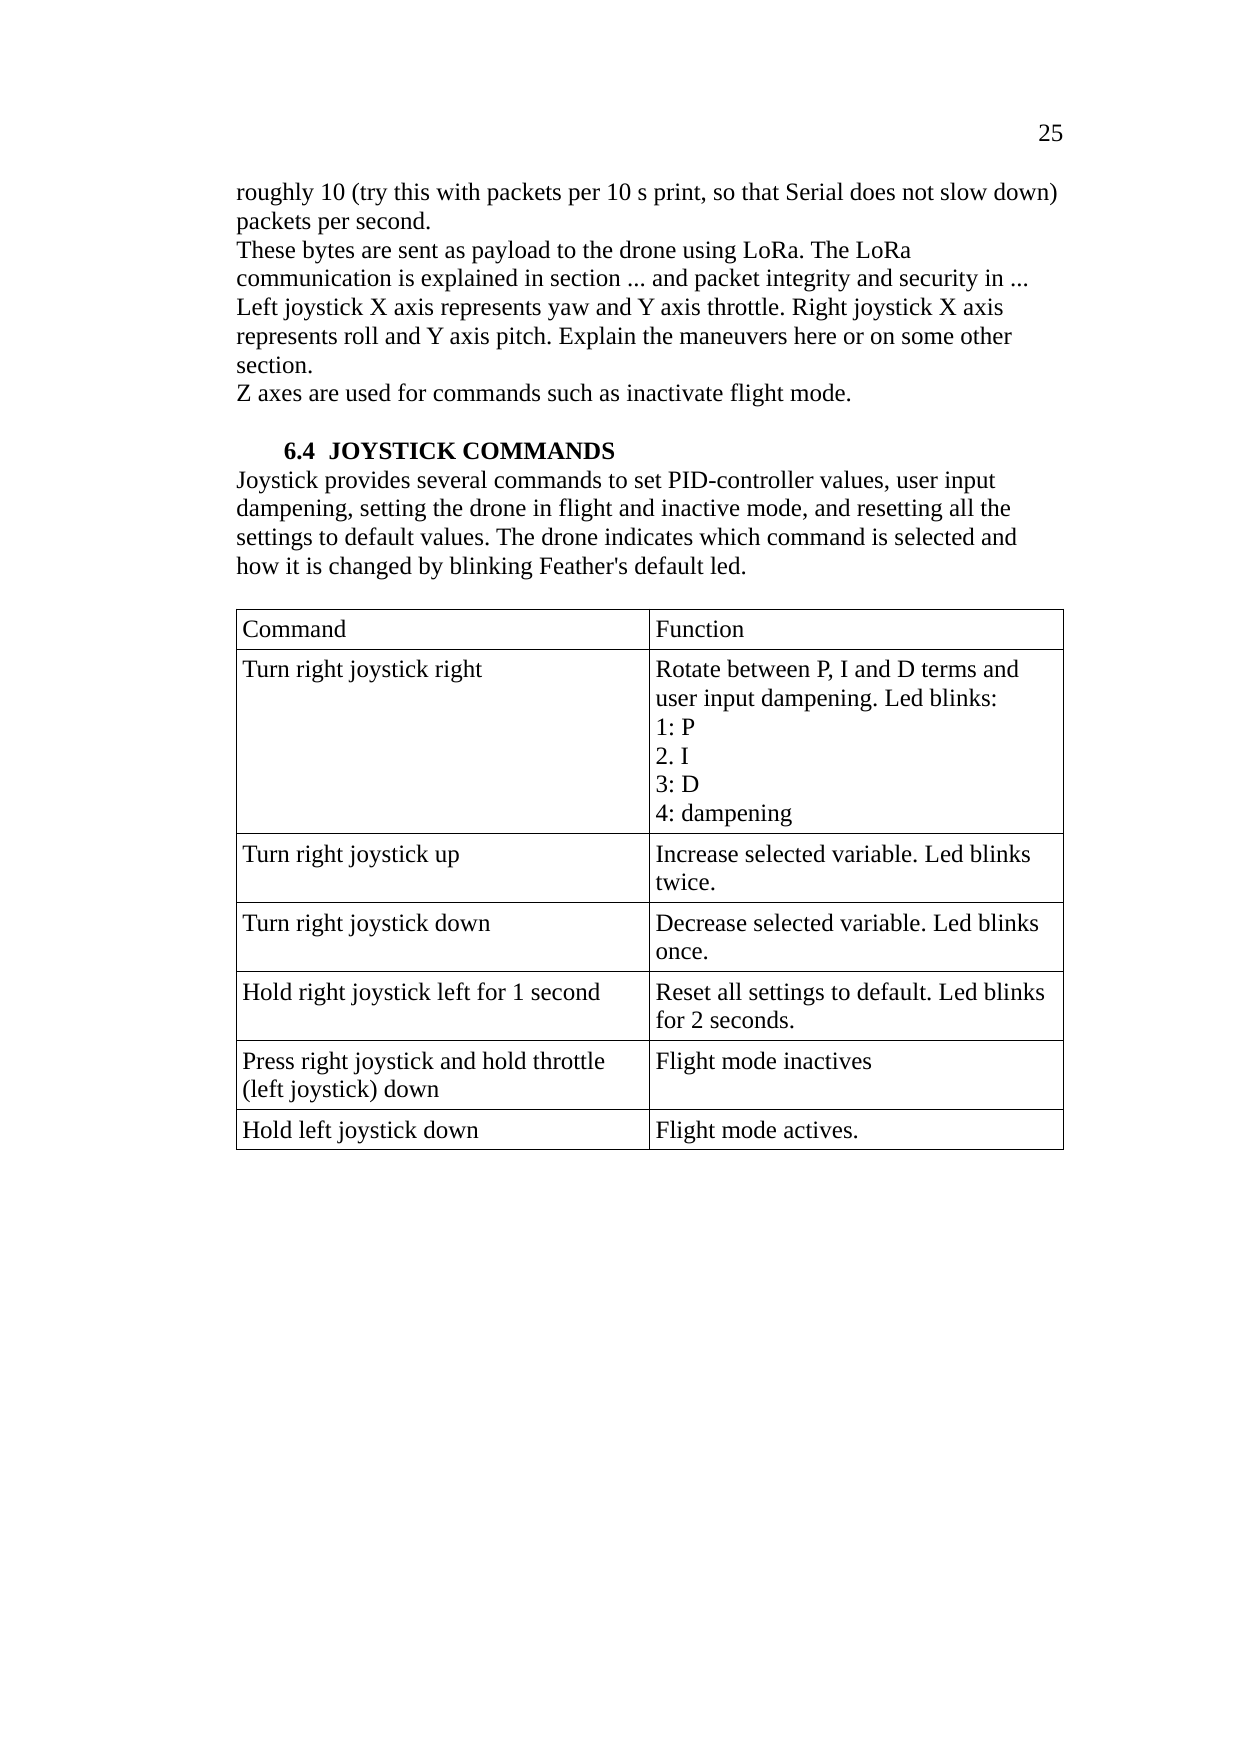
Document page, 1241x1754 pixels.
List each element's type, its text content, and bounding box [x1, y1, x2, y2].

table_cell Turn right joystick down [237, 903, 649, 971]
subtitle Joystick commands [283, 436, 1063, 465]
table_cell Reset all settings to default. Led blinks for 2 seconds. [650, 972, 1063, 1040]
text Joystick provides several commands to set PID-controller values, user input dampening, setting the drone in flight and inactive mode, and resetting all the settings to default values. The drone indicates which command is selected and how it is changed by blinking Feather's default led. [236, 465, 1063, 580]
text These bytes are sent as payload to the drone using LoRa. The LoRa communication is explained in section ... and packet integrity and security in ... [236, 235, 1063, 292]
table_header Command [237, 610, 649, 649]
text Z axes are used for commands such as inactivate flight mode. [236, 378, 1063, 407]
table_cell Flight mode actives. [650, 1110, 1063, 1149]
table_cell Turn right joystick right [237, 650, 649, 833]
table_cell Rotate between P, I and D terms and user input dampening. Led blinks: 1: P 2. I 3: D 4: dampening [650, 650, 1063, 833]
table_cell Decrease selected variable. Led blinks once. [650, 903, 1063, 971]
table_cell Turn right joystick up [237, 834, 649, 902]
table_cell Press right joystick and hold throttle (left joystick) down [237, 1041, 649, 1109]
text roughly 10 (try this with packets per 10 s print, so that Serial does not slow down) packets per second. [236, 177, 1063, 235]
table_cell Increase selected variable. Led blinks twice. [650, 834, 1063, 902]
table_cell Hold right joystick left for 1 second [237, 972, 649, 1040]
table_cell Hold left joystick down [237, 1110, 649, 1149]
table_cell Flight mode inactives [650, 1041, 1063, 1109]
table_header Function [650, 610, 1063, 649]
text Left joystick X axis represents yaw and Y axis throttle. Right joystick X axis represents roll and Y axis pitch. Explain the maneuvers here or on some other section. [236, 292, 1063, 378]
